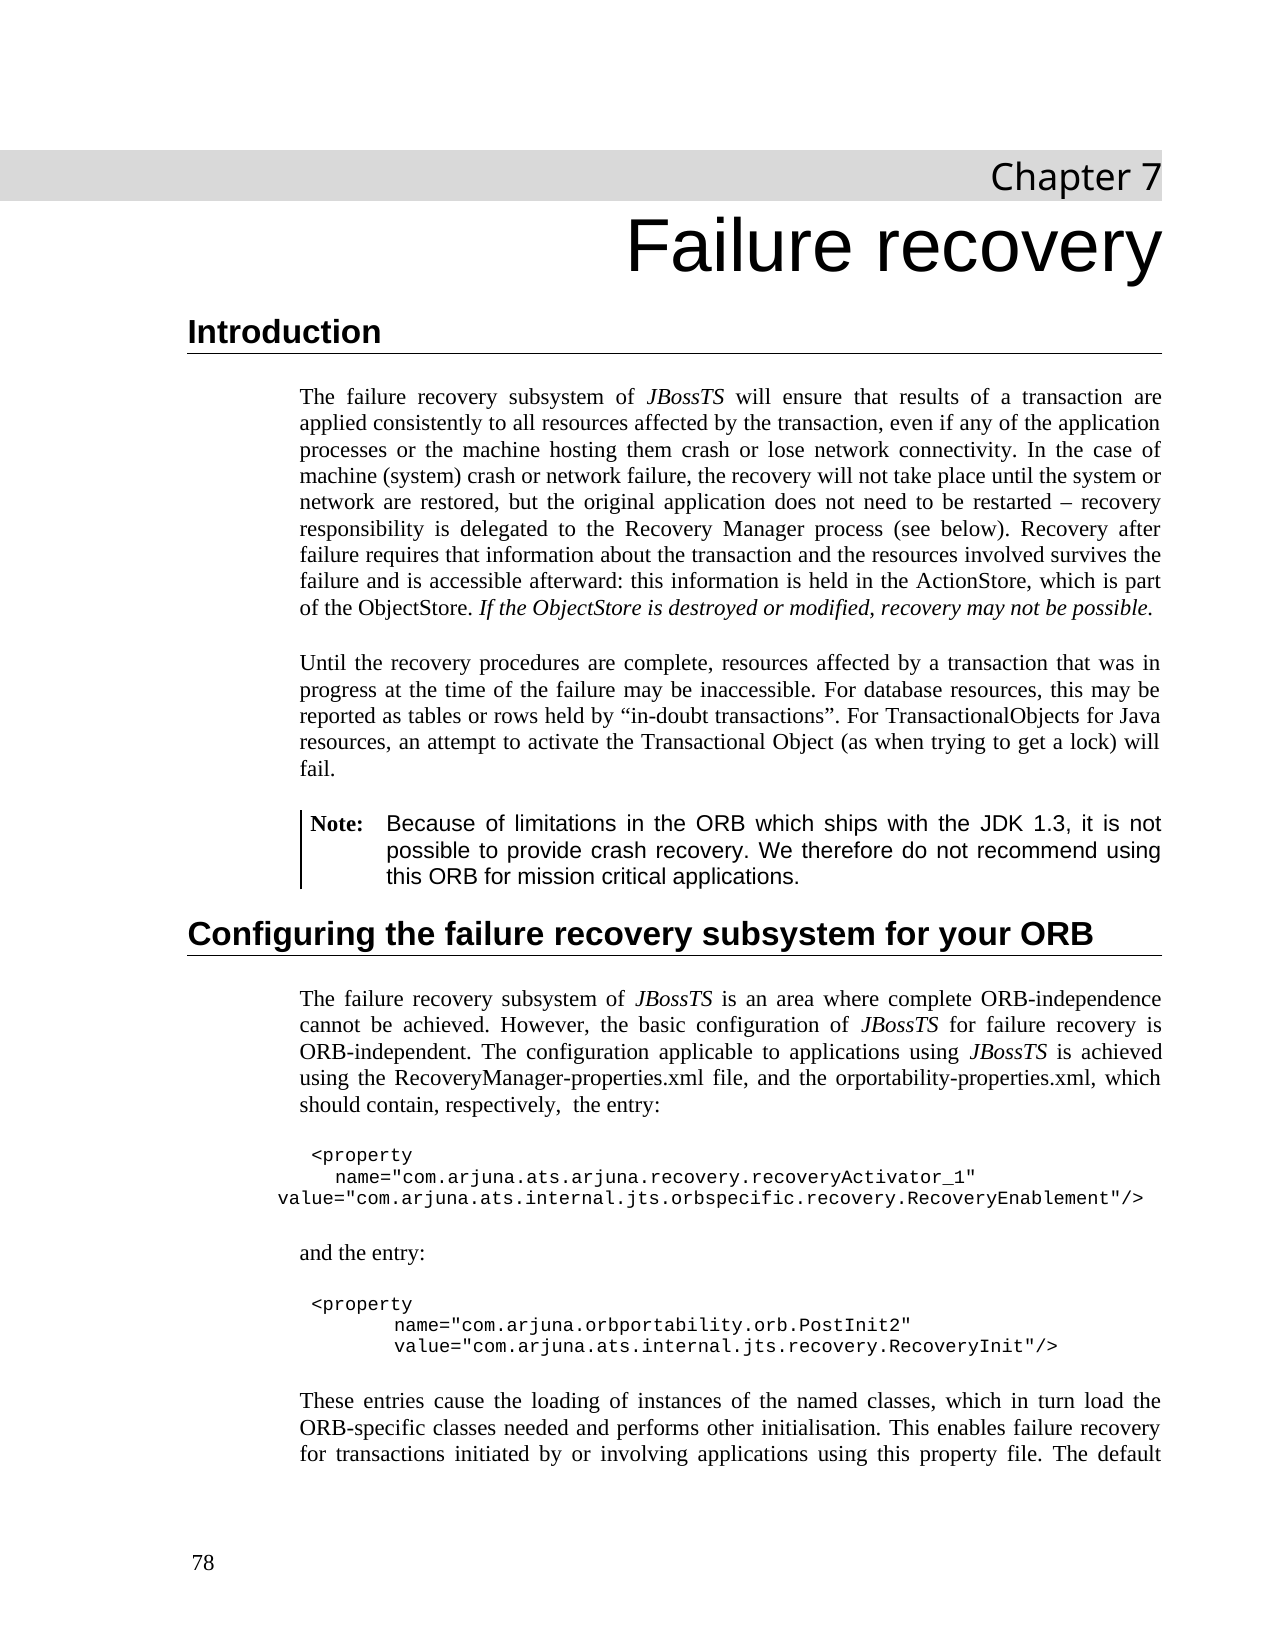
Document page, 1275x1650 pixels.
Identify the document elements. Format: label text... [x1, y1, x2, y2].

text <property [311, 1146, 1162, 1167]
text Until the recovery procedures are complete, resources affected by a transaction that was in progress at the time of the failure may be inaccessible. For database resources, this may be reported as tables or rows held by “in-doubt transactions”. For TransactionalObjects for Java resources, an attempt to activate the Transactional Object (as when trying to get a lock) will fail. [299, 649, 1162, 781]
list Because of limitations in the ORB which ships with the JDK 1.3, it is not possible to provide crash recovery. We therefore do not recommend using this ORB for mission critical applications. [302, 810, 1162, 889]
text The failure recovery subsystem of JBossTS will ensure that results of a transaction are applied consistently to all resources affected by the transaction, even if any of the application processes or the machine hosting them crash or lose network connectivity. In the case of machine (system) crash or network failure, the recovery will not take place until the system or network are restored, but the original application does not need to be restarted – recovery responsibility is delegated to the Recovery Manager process (see below). Recovery after failure requires that information about the transaction and the resources involved survives the failure and is accessible afterward: this information is held in the ActionStore, which is part of the ObjectStore. If the ObjectStore is destroyed or modified, recovery may not be possible. [299, 383, 1162, 620]
subtitle Introduction [187, 312, 1162, 353]
text value="com.arjuna.ats.internal.jts.recovery.RecoveryInit"/> [311, 1337, 1162, 1358]
text These entries cause the loading of instances of the named classes, which in turn load the ORB-specific classes needed and performs other initialisation. This enables failure recovery for transactions initiated by or involving applications using this property file. The default [299, 1387, 1162, 1467]
text <property [311, 1294, 1162, 1316]
text name="com.arjuna.orbportability.orb.PostInit2" [311, 1316, 1162, 1337]
subtitle Configuring the failure recovery subsystem for your ORB [187, 914, 1162, 955]
text name="com.arjuna.ats.arjuna.recovery.recoveryActivator_1" [311, 1167, 1162, 1189]
text and the entry: [299, 1239, 1162, 1265]
text value="com.arjuna.ats.internal.jts.orbspecific.recovery.RecoveryEnablement"/> [187, 1189, 1162, 1210]
title Failure recovery [302, 201, 1162, 287]
text The failure recovery subsystem of JBossTS is an area where complete ORB-independence cannot be achieved. However, the basic configuration of JBossTS for failure recovery is ORB-independent. The configuration applicable to applications using JBossTS is achieved using the RecoveryManager-properties.xml file, and the orportability-properties.xml, which should contain, respectively, the entry: [299, 985, 1162, 1117]
